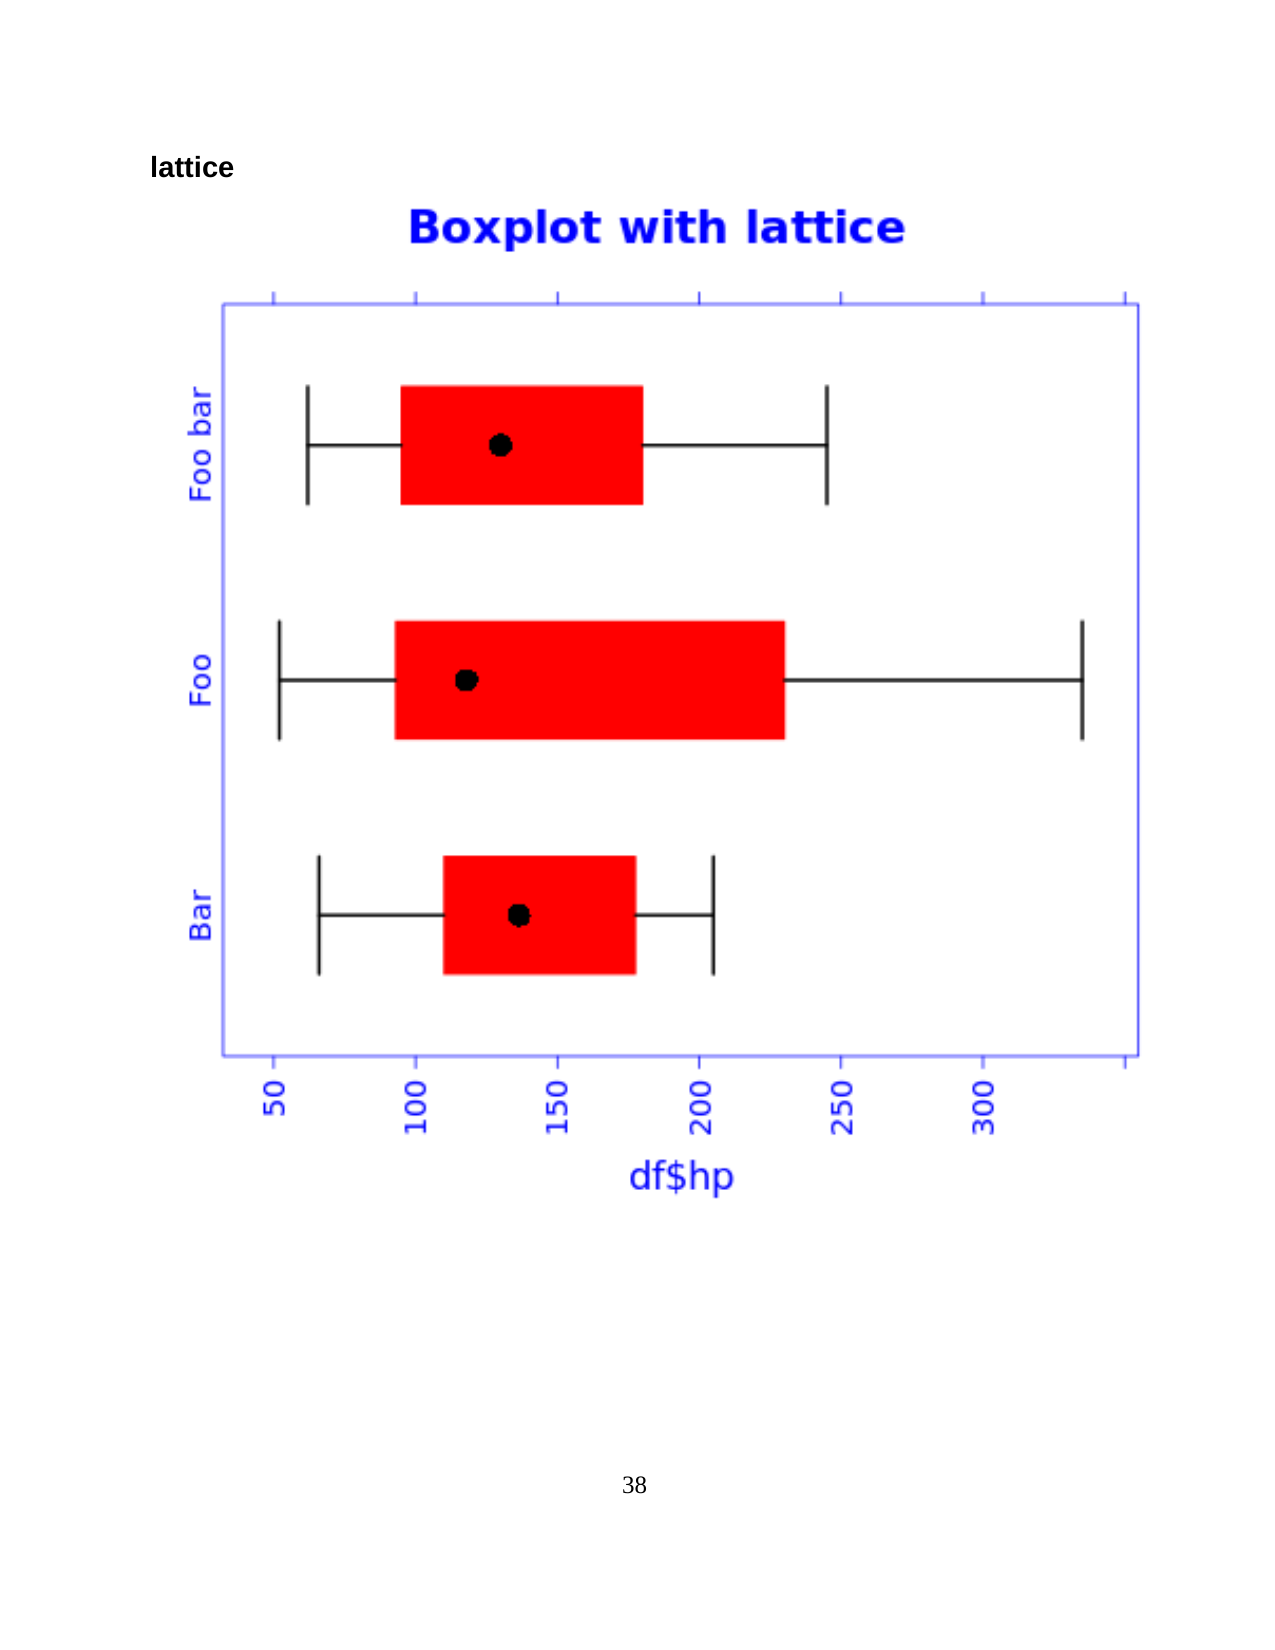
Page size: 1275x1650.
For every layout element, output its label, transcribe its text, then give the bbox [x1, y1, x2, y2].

subtitle lattice [150, 150, 1125, 183]
picture [150, 196, 1163, 1209]
